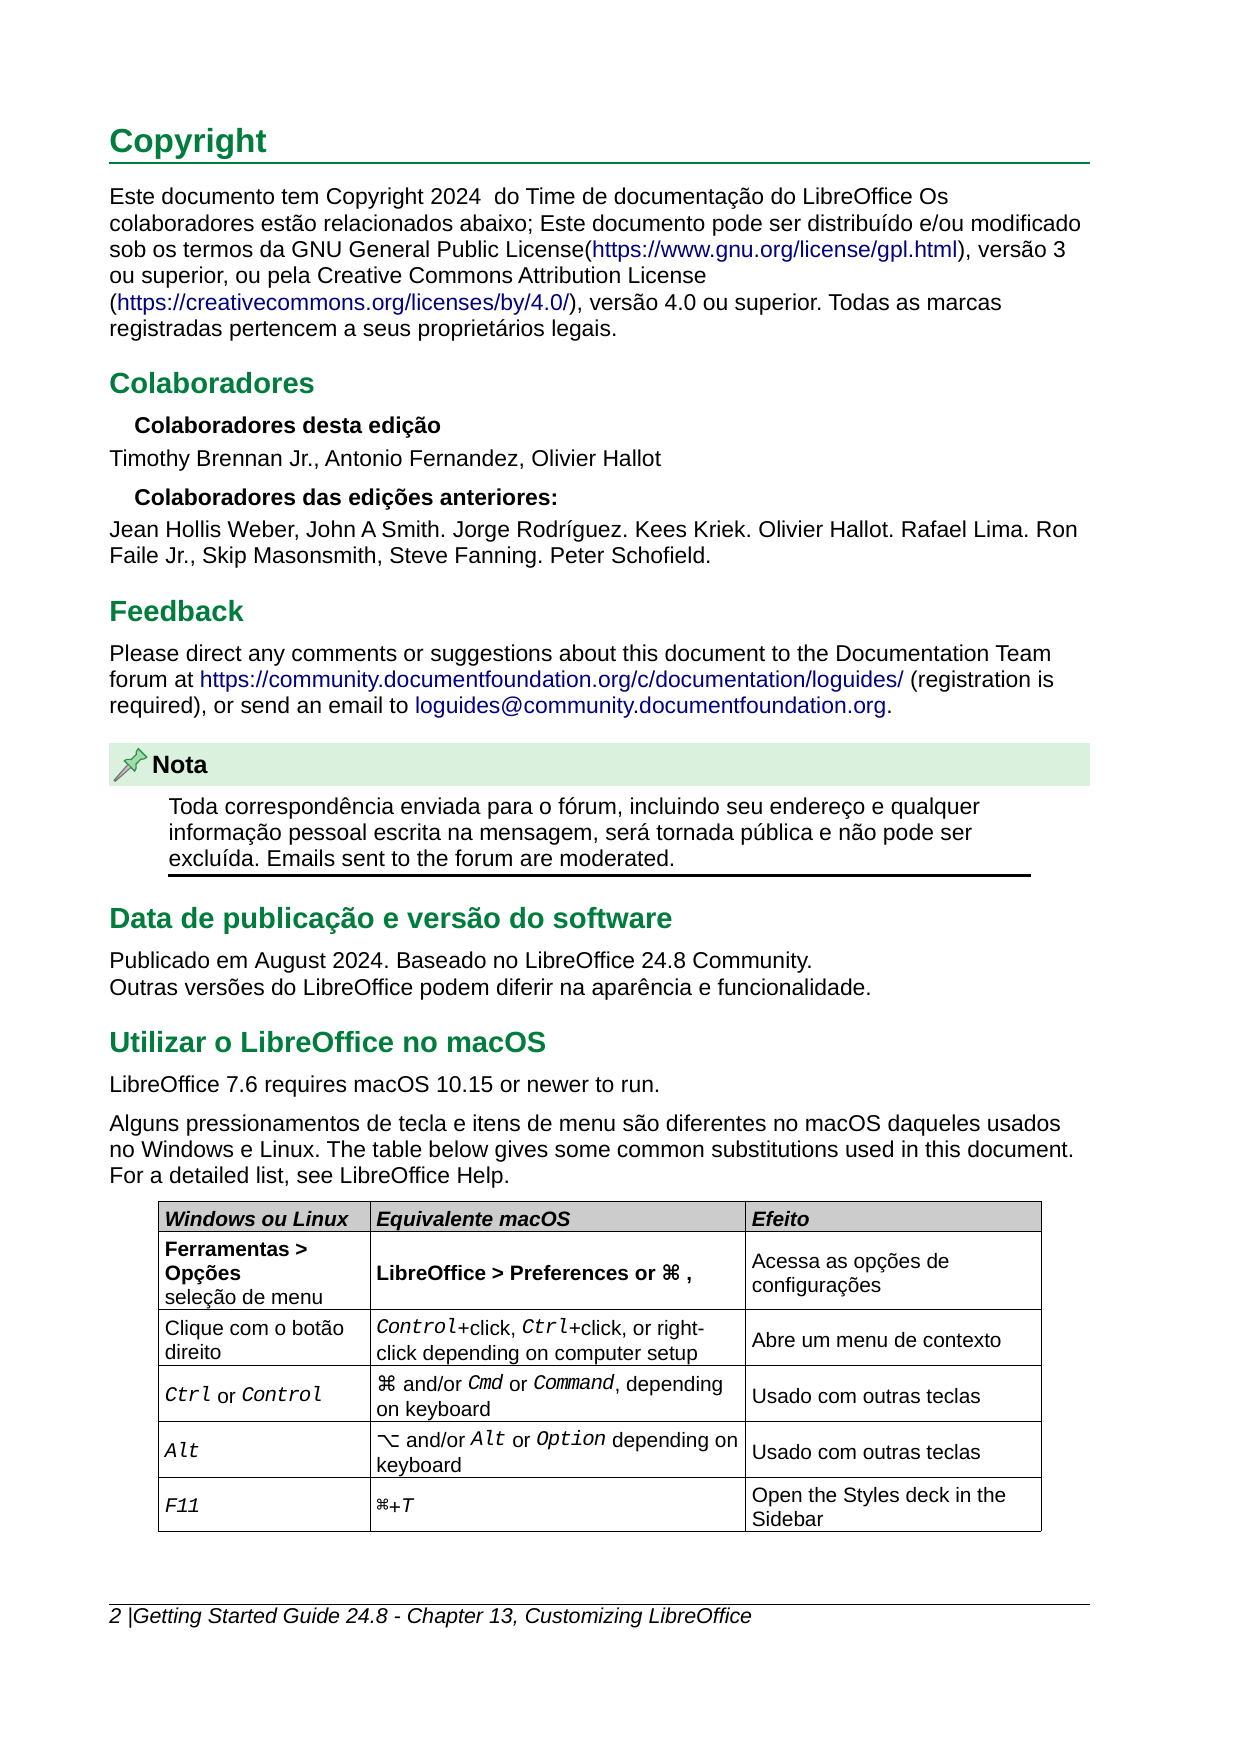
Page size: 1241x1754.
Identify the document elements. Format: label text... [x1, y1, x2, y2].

table_cell ⌥ and/or Alt or Option depending on keyboard [371, 1422, 745, 1477]
text Colaboradores desta edição [134, 412, 1090, 438]
table_cell Control+click, Ctrl+click, or right-click depending on computer setup [371, 1310, 745, 1365]
table_cell Abre um menu de contexto [746, 1310, 1041, 1365]
subtitle Nota [109, 743, 1090, 786]
table_cell LibreOffice > Preferences or ⌘ , [371, 1232, 745, 1309]
text Timothy Brennan Jr., Antonio Fernandez, Olivier Hallot [109, 445, 1090, 471]
subtitle Data de publicação e versão do software [109, 901, 1090, 935]
table_header Windows ou Linux [159, 1202, 370, 1231]
table_cell F11 [159, 1478, 370, 1531]
text LibreOffice 7.6 requires macOS 10.15 or newer to run. [109, 1071, 1090, 1097]
table_cell Clique com o botão direito [159, 1310, 370, 1365]
table_cell Usado com outras teclas [746, 1422, 1041, 1477]
subtitle Colaboradores [109, 366, 1090, 400]
text Please direct any comments or suggestions about this document to the Documentation Team forum at https://community.documentfoundation.org/c/documentation/loguides/ (registration is required), or send an email to loguides@community.documentfoundation.org. [109, 639, 1090, 719]
subtitle Feedback [109, 594, 1090, 627]
text Este documento tem Copyright 2024 do Time de documentação do LibreOffice Os colaboradores estão relacionados abaixo; Este documento pode ser distribuído e/ou modificado sob os termos da GNU General Public License(https://www.gnu.org/license/gpl.html), versão 3 ou superior, ou pela Creative Commons Attribution License (https://creativecommons.org/licenses/by/4.0/), versão 4.0 ou superior. Todas as marcas registradas pertencem a seus proprietários legais. [109, 183, 1090, 341]
text Jean Hollis Weber, John A Smith. Jorge Rodríguez. Kees Kriek. Olivier Hallot. Rafael Lima. Ron Faile Jr., Skip Masonsmith, Steve Fanning. Peter Schofield. [109, 516, 1090, 569]
table_cell ⌘+T [371, 1478, 745, 1531]
text Toda correspondência enviada para o fórum, incluindo seu endereço e qualquer informação pessoal escrita na mensagem, será tornada pública e não pode ser excluída. Emails sent to the forum are moderated. [168, 793, 1031, 874]
text Alguns pressionamentos de tecla e itens de menu são diferentes no macOS daqueles usados no Windows e Linux. The table below gives some common substitutions used in this document. For a detailed list, see LibreOffice Help. [109, 1110, 1090, 1189]
text Colaboradores das edições anteriores: [134, 483, 1090, 510]
text Publicado em Agosto de 2024. Baseado no LibreOffice 24.8 Community. Outras versões do LibreOffice podem diferir na aparência e funcionalidade. [109, 947, 1090, 1000]
table_cell Open the Styles deck in the Sidebar [746, 1478, 1041, 1531]
table_cell Ferramentas > Opções seleção de menu [159, 1232, 370, 1309]
subtitle Utilizar o LibreOffice no macOS [109, 1025, 1090, 1058]
table_cell Acessa as opções de configurações [746, 1232, 1041, 1309]
table_cell Usado com outras teclas [746, 1366, 1041, 1421]
table_cell ⌘ and/or Cmd or Command, depending on keyboard [371, 1366, 745, 1421]
table_header Efeito [746, 1202, 1041, 1231]
table_cell Alt [159, 1422, 370, 1477]
table_cell Ctrl or Control [159, 1366, 370, 1421]
table_header Equivalente macOS [371, 1202, 745, 1231]
subtitle Copyright [109, 121, 1090, 162]
